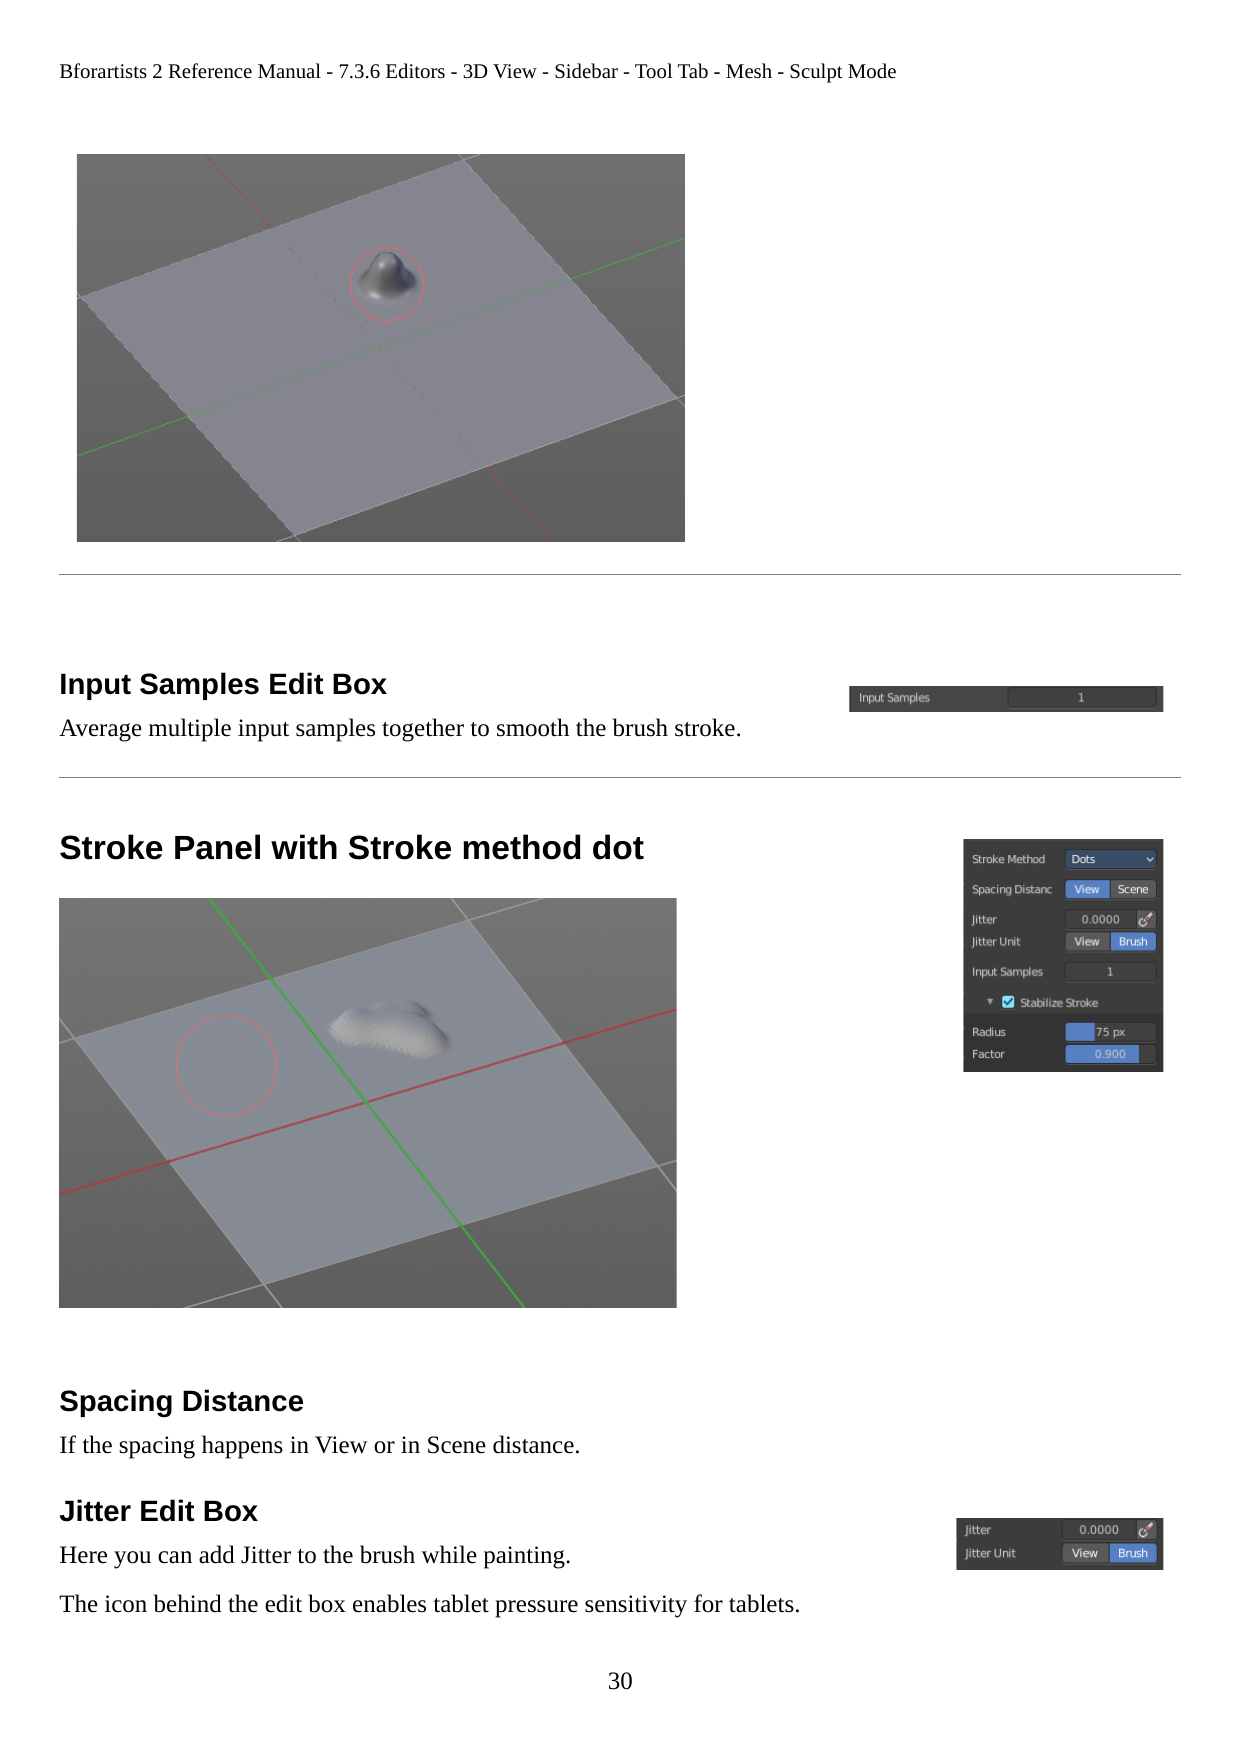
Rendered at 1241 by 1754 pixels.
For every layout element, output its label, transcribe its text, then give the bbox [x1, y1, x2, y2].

subtitle Jitter Edit Box [59, 1494, 1181, 1528]
text The icon behind the edit box enables tablet pressure sensitivity for tablets. [59, 1589, 1181, 1618]
subtitle Stroke Panel with Stroke method dot [59, 828, 1181, 866]
picture [59, 898, 677, 1308]
text Average multiple input samples together to smooth the brush stroke. [59, 713, 1181, 742]
text If the spacing happens in View or in Scene distance. [59, 1430, 1181, 1459]
picture [956, 1518, 1164, 1570]
subtitle Input Samples Edit Box [59, 667, 1181, 701]
picture [963, 839, 1164, 1072]
picture [76, 154, 685, 542]
text Here you can add Jitter to the brush while painting. [59, 1540, 956, 1569]
subtitle Spacing Distance [59, 1384, 1181, 1418]
picture [849, 686, 1164, 712]
